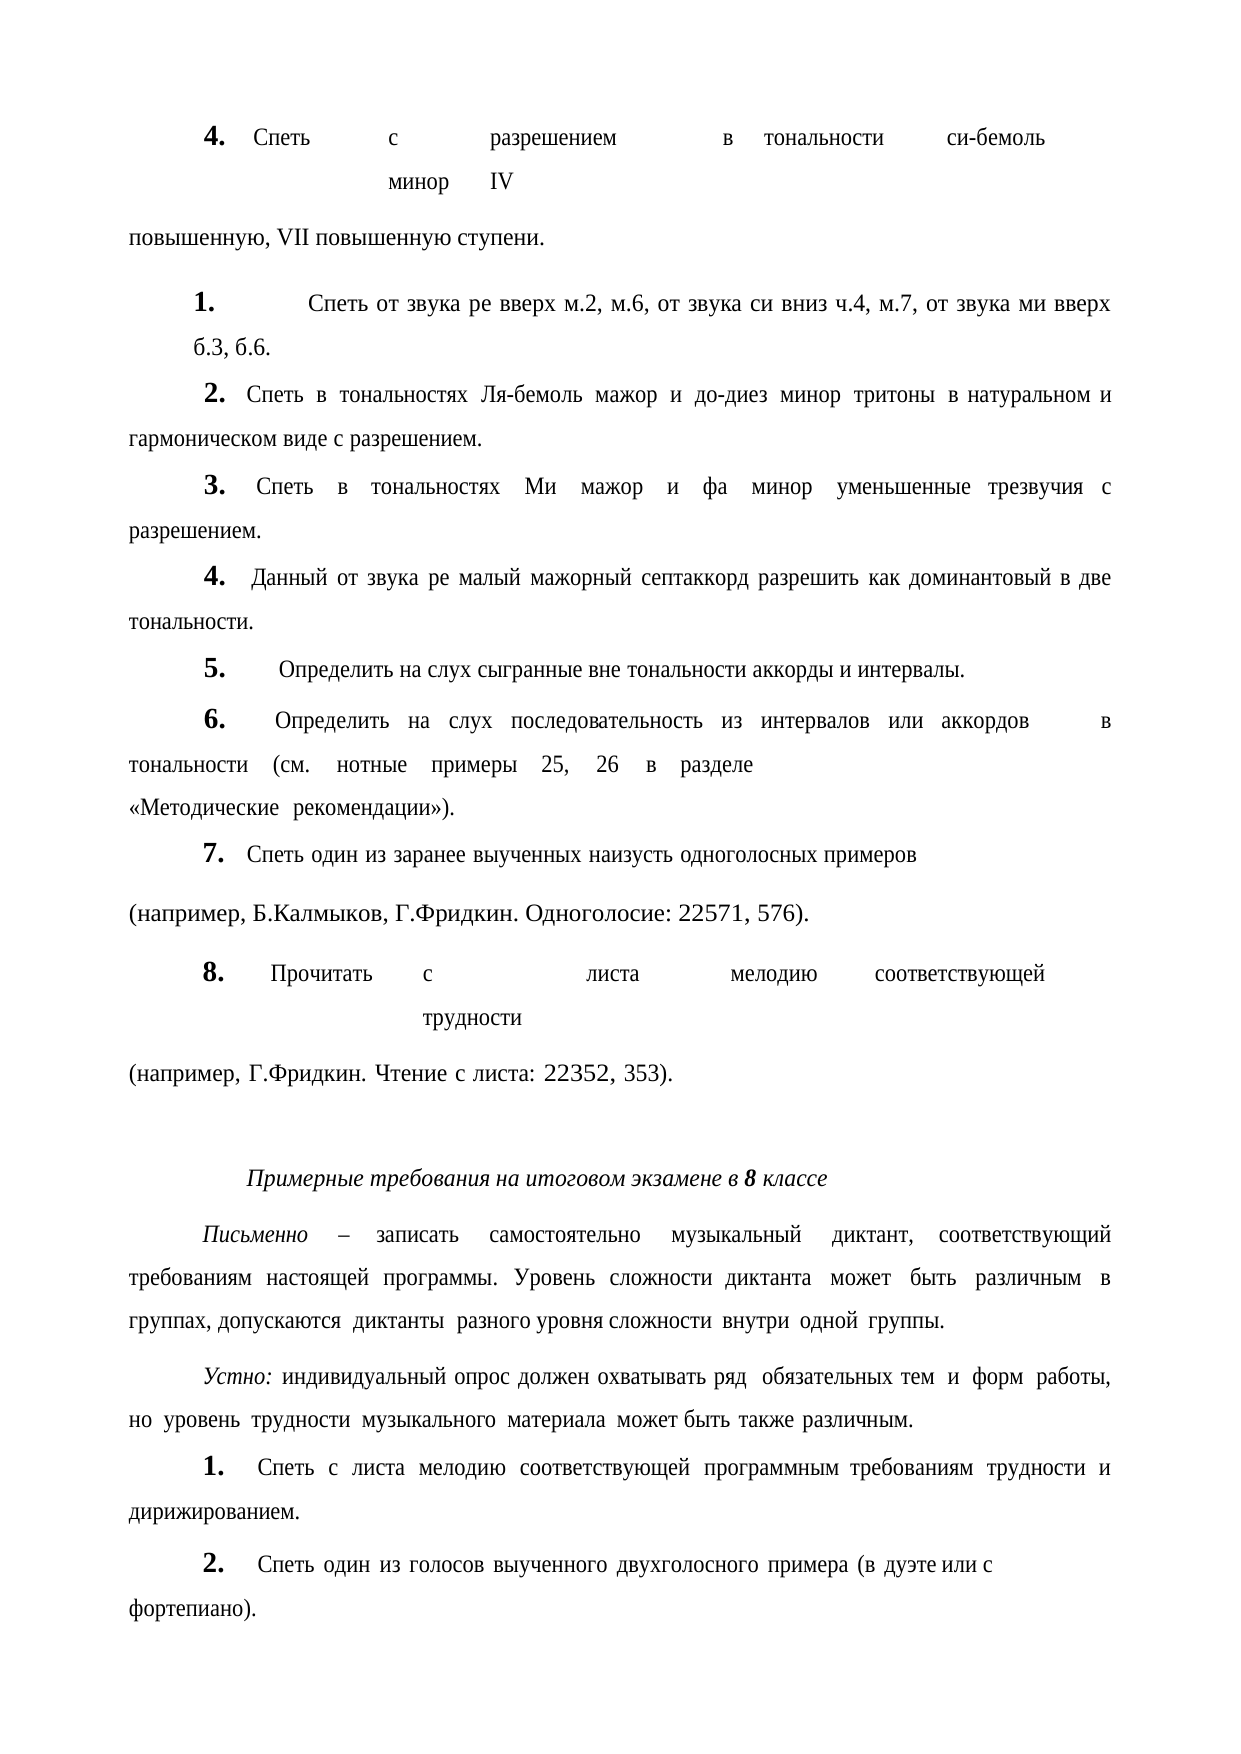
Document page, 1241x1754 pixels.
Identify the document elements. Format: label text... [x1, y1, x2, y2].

text «Методические рекомендации»). [129, 792, 1122, 821]
list Спеть от звука ре вверх м.2, м.6, от звука си вниз ч.4, м.7, от звука ми вверх б.3, б.6. [193, 284, 1111, 361]
list Данный от звука ре малый мажорный септаккорд разрешить как доминантовый в две тональности. [129, 558, 1111, 635]
text (например, Г.Фридкин. Чтение с листа: 22352, 353). [129, 1058, 1122, 1086]
list Спеть один из заранее выученных наизусть одноголосных примеров [202, 836, 1122, 869]
text повышенную, VII повышенную ступени. [129, 222, 1122, 250]
text (например, Б.Калмыков, Г.Фридкин. Одноголосие: 22571, 576). [129, 898, 1122, 927]
list Спеть один из голосов выученного двухголосного примера (в дуэте или с фортепиано). [129, 1546, 1111, 1622]
list Определить на слух последовательность из интервалов или аккордов в тональности (см. нотные примеры 25, 26 в разделе [129, 701, 1112, 777]
text Примерные требования на итоговом экзамене в 8 классе [246, 1163, 1122, 1192]
list Спеть в тональностях Ля-бемоль мажор и до-диез минор тритоны в натуральном и гармоническом виде с разрешением. [129, 375, 1112, 452]
list Прочитать с листа мелодию соответствующей трудности [202, 954, 1122, 1031]
list Определить на слух сыгранные вне тональности аккорды и интервалы. [129, 650, 1111, 684]
list Спеть в тональностях Ми мажор и фа минор уменьшенные трезвучия с разрешением. [129, 467, 1111, 544]
text Письменно – записать самостоятельно музыкальный диктант, соответствующий требованиям настоящей программы. Уровень сложности диктанта может быть различным в группах, допускаются диктанты разного уровня сложности внутри одной группы. [129, 1219, 1111, 1334]
text Устно: индивидуальный опрос должен охватывать ряд обязательных тем и форм работы, но уровень трудности музыкального материала может быть также различным. [129, 1361, 1112, 1433]
list Спеть с разрешением в тональности си-бемоль минор IV [203, 118, 1122, 195]
list Спеть с листа мелодию соответствующей программным требованиям трудности и дирижированием. [129, 1448, 1111, 1524]
